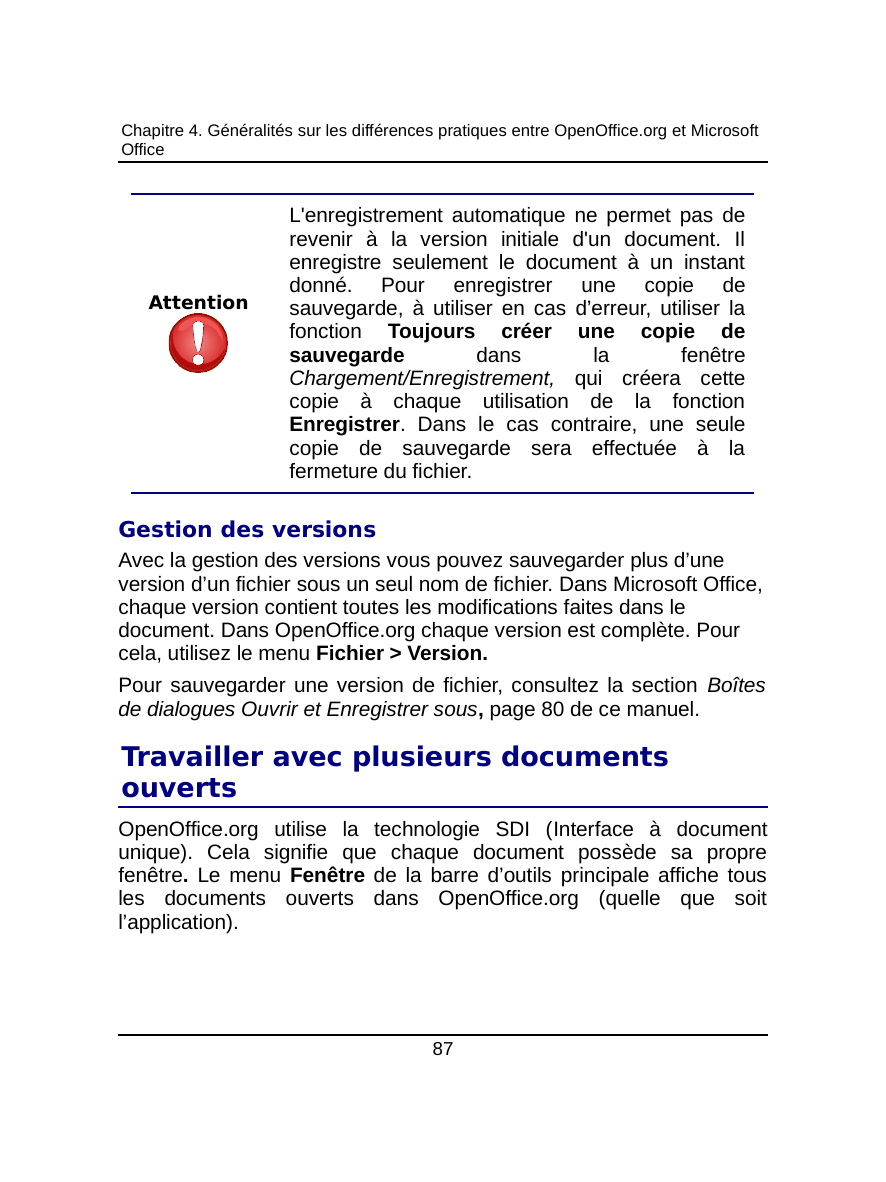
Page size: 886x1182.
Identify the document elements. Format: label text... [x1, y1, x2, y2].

text Pour sauvegarder une version de fichier, consultez la section Boîtes de dialogues Ouvrir et Enregistrer sous, page 80 de ce manuel. [118, 674, 768, 720]
text Avec la gestion des versions vous pouvez sauvegarder plus d’une version d’un fichier sous un seul nom de fichier. Dans Microsoft Office, chaque version contient toutes les modifications faites dans le document. Dans OpenOffice.org chaque version est complète. Pour cela, utilisez le menu Fichier > Version. [118, 549, 768, 665]
subtitle Gestion des versions [118, 517, 768, 543]
picture [168, 313, 228, 373]
subtitle Travailler avec plusieurs documents ouverts [118, 738, 768, 806]
text OpenOffice.org utilise la technologie SDI (Interface à document unique). Cela signifie que chaque document possède sa propre fenêtre. Le menu Fenêtre de la barre d’outils principale affiche tous les documents ouverts dans OpenOffice.org (quelle que soit l’application). [118, 817, 768, 933]
table_header L'enregistrement automatique ne permet pas de revenir à la version initiale d'un document. Il enregistre seulement le document à un instant donné. Pour enregistrer une copie de sauvegarde, à utiliser en cas d’erreur, utiliser la fonction Toujours créer une copie de sauvegarde dans la fenêtre Chargement/Enregistrement, qui créera cette copie à chaque utilisation de la fonction Enregistrer. Dans le cas contraire, une seule copie de sauvegarde sera effectuée à la fermeture du fichier. [265, 195, 754, 492]
table_header Attention [131, 195, 265, 492]
